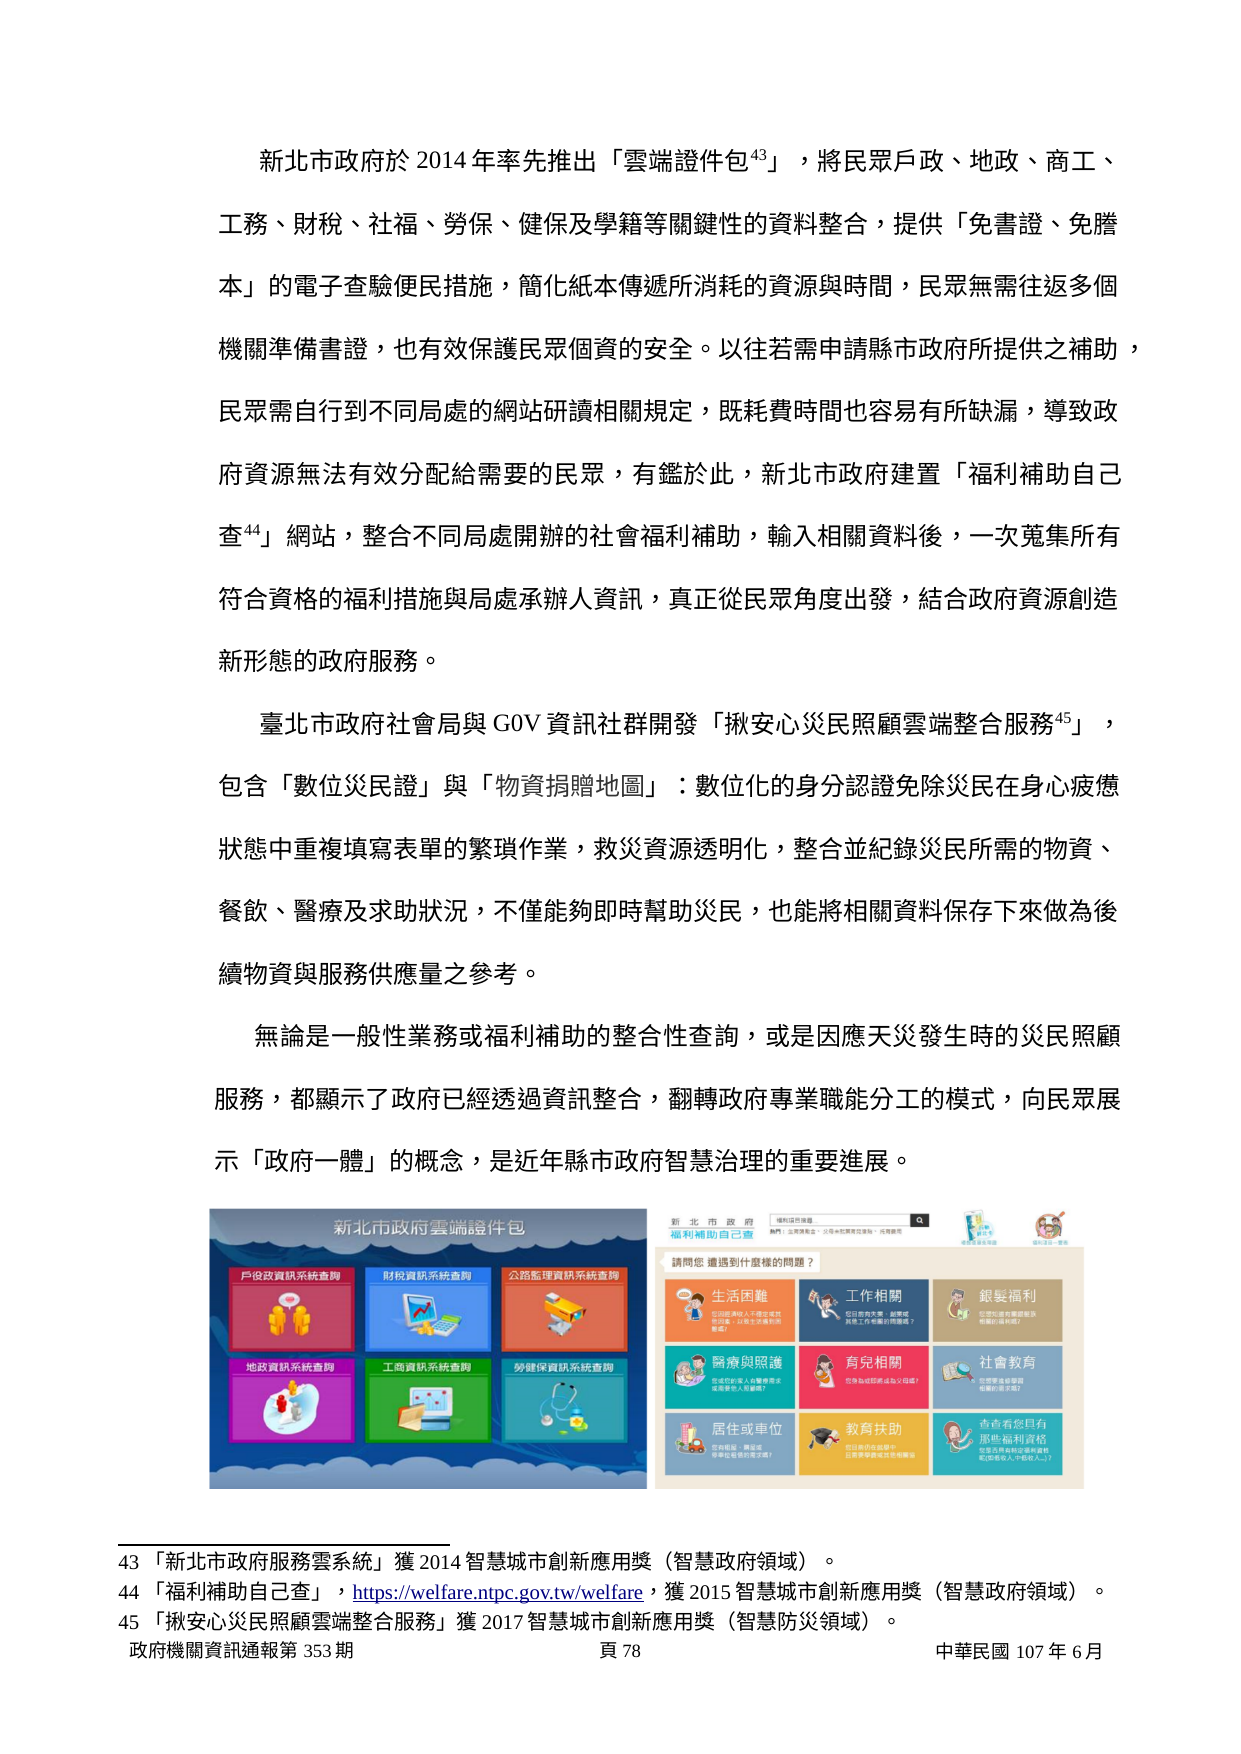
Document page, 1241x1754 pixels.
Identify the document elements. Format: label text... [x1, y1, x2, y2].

text 新北市政府於2014年率先推出「雲端證件包」，將民眾戶政、地政、商工、工務、財稅、社福、勞保、健保及學籍等關鍵性的資料整合，提供「免書證、免謄本」的電子查驗便民措施，簡化紙本傳遞所消耗的資源與時間，民眾無需往返多個機關準備書證，也有效保護民眾個資的安全。以往若需申請縣市政府所提供之補助，民眾需自行到不同局處的網站研讀相關規定，既耗費時間也容易有所缺漏，導致政府資源無法有效分配給需要的民眾，有鑑於此，新北市政府建置「福利補助自己查」網站，整合不同局處開辦的社會福利補助，輸入相關資料後，一次蒐集所有符合資格的福利措施與局處承辦人資訊，真正從民眾角度出發，結合政府資源創造新形態的政府服務。 [219, 118, 1122, 681]
text 無論是一般性業務或福利補助的整合性查詢，或是因應天災發生時的災民照顧服務，都顯示了政府已經透過資訊整合，翻轉政府專業職能分工的模式，向民眾展示「政府一體」的概念，是近年縣市政府智慧治理的重要進展。 [214, 993, 1122, 1181]
text 「新北市政府服務雲系統」獲2014智慧城市創新應用獎（智慧政府領域）。 [118, 1545, 1122, 1575]
text 「福利補助自己查」，https://welfare.ntpc.gov.tw/welfare，獲2015智慧城市創新應用獎（智慧政府領域）。 [118, 1575, 1122, 1606]
text 「揪安心災民照顧雲端整合服務」獲2017智慧城市創新應用獎（智慧防災領域）。 [118, 1606, 1122, 1636]
text 臺北市政府社會局與G0V資訊社群開發「揪安心災民照顧雲端整合服務」，包含「數位災民證」與「物資捐贈地圖」：數位化的身分認證免除災民在身心疲憊狀態中重複填寫表單的繁瑣作業，救災資源透明化，整合並紀錄災民所需的物資、餐飲、醫療及求助狀況，不僅能夠即時幫助災民，也能將相關資料保存下來做為後續物資與服務供應量之參考。 [219, 681, 1122, 993]
